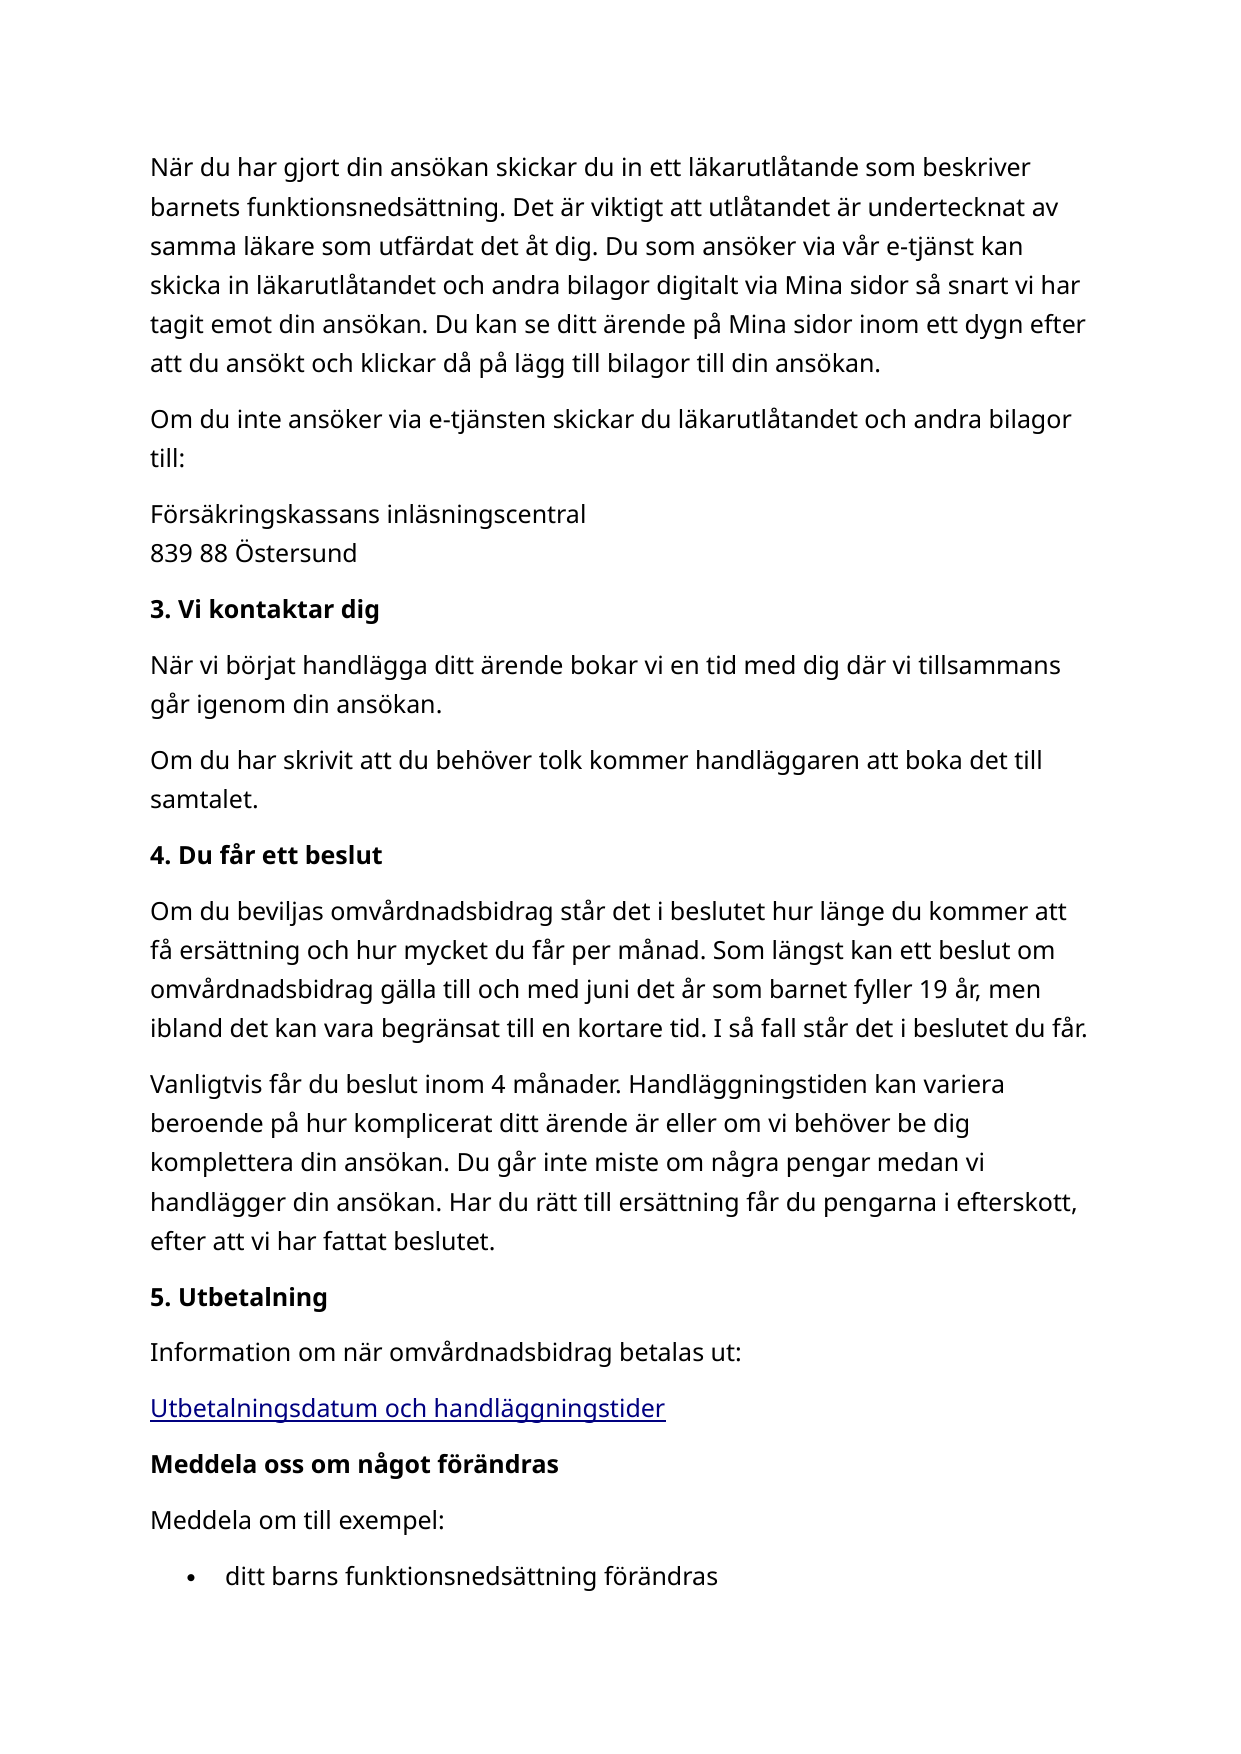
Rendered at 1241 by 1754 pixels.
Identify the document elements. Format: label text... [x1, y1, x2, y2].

text Utbetalningsdatum och handläggningstider [150, 1391, 1090, 1425]
text När du har gjort din ansökan skickar du in ett läkarutlåtande som beskriver barnets funktionsnedsättning. Det är viktigt att utlåtandet är undertecknat av samma läkare som utfärdat det åt dig. Du som ansöker via vår e-tjänst kan skicka in läkarutlåtandet och andra bilagor digitalt via Mina sidor så snart vi har tagit emot din ansökan. Du kan se ditt ärende på Mina sidor inom ett dygn efter att du ansökt och klickar då på lägg till bilagor till din ansökan. [150, 150, 1090, 380]
text Vanligtvis får du beslut inom 4 månader. Handläggningstiden kan variera beroende på hur komplicerat ditt ärende är eller om vi behöver be dig komplettera din ansökan. Du går inte miste om några pengar medan vi handlägger din ansökan. Har du rätt till ersättning får du pengarna i efterskott, efter att vi har fattat beslutet. [150, 1067, 1090, 1257]
text Om du inte ansöker via e-tjänsten skickar du läkarutlåtandet och andra bilagor till: [150, 402, 1090, 475]
text När vi börjat handlägga ditt ärende bokar vi en tid med dig där vi tillsammans går igenom din ansökan. [150, 647, 1090, 721]
text Information om när omvårdnadsbidrag betalas ut: [150, 1335, 1090, 1369]
text Meddela oss om något förändras [150, 1447, 1090, 1481]
text 3. Vi kontaktar dig [150, 592, 1090, 626]
text 4. Du får ett beslut [150, 837, 1090, 872]
text Försäkringskassans inläsningscentral 839 88 Östersund [150, 497, 1090, 570]
text Om du beviljas omvårdnadsbidrag står det i beslutet hur länge du kommer att få ersättning och hur mycket du får per månad. Som längst kan ett beslut om omvårdnadsbidrag gälla till och med juni det år som barnet fyller 19 år, men ibland det kan vara begränsat till en kortare tid. I så fall står det i beslutet du får. [150, 893, 1090, 1045]
list ditt barns funktionsnedsättning förändras [187, 1558, 1090, 1592]
text Om du har skrivit att du behöver tolk kommer handläggaren att boka det till samtalet. [150, 742, 1090, 816]
text Meddela om till exempel: [150, 1502, 1090, 1537]
text 5. Utbetalning [150, 1279, 1090, 1313]
